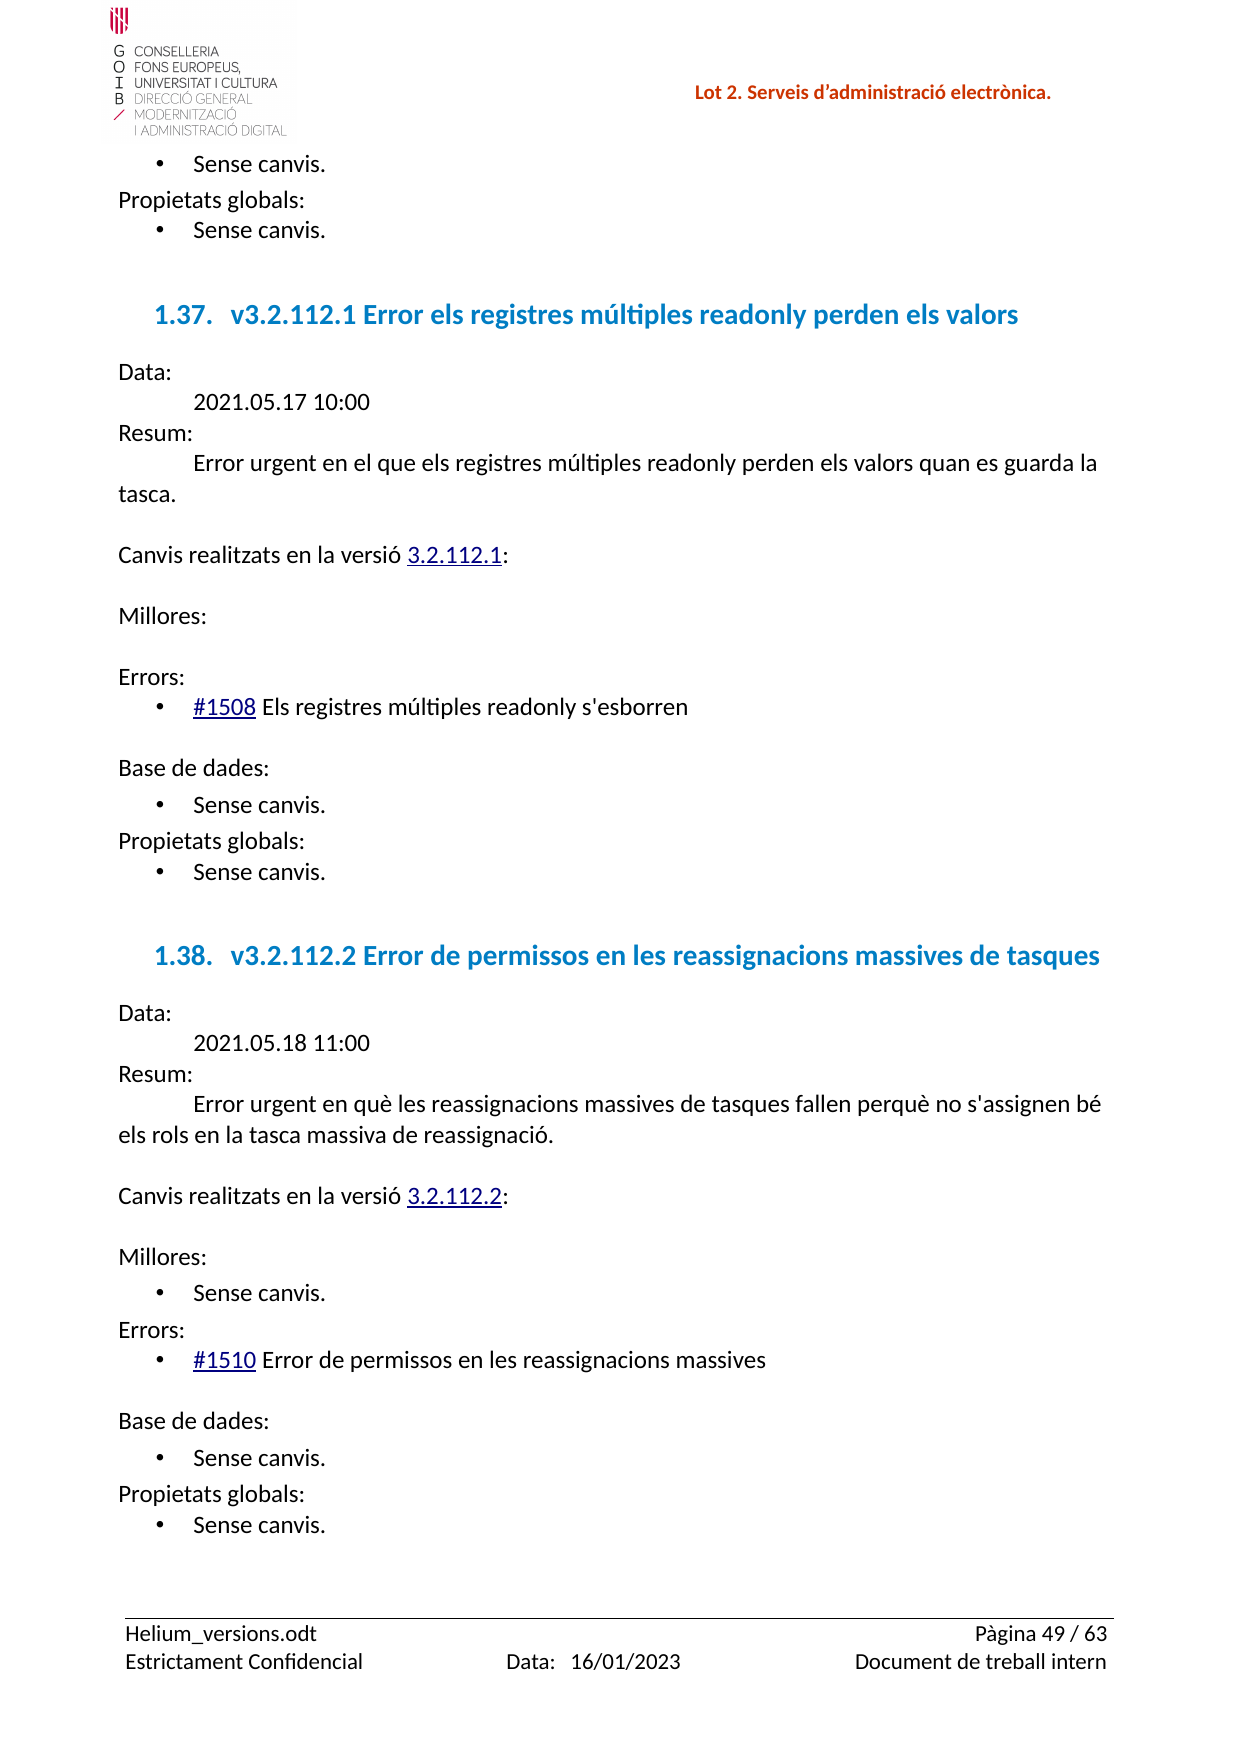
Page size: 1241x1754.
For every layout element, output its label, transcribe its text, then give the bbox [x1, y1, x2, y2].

text Propietats globals: [118, 184, 1122, 215]
list Sense canvis. [156, 789, 1122, 819]
list Sense canvis. [156, 856, 1122, 886]
text Millores: [118, 1241, 1122, 1271]
text Data: [118, 356, 1122, 386]
text Base de dades: [118, 752, 1122, 783]
text Data: [118, 997, 1122, 1027]
list Sense canvis. [156, 215, 1122, 245]
text Canvis realitzats en la versió 3.2.112.1: [118, 539, 1122, 569]
text 2021.05.17 10:00 [118, 386, 1122, 417]
text Resum: [118, 1058, 1122, 1088]
text Error urgent en què les reassignacions massives de tasques fallen perquè no s'assignen bé els rols en la tasca massiva de reassignació. [118, 1088, 1122, 1149]
text Canvis realitzats en la versió 3.2.112.2: [118, 1180, 1122, 1210]
text Propietats globals: [118, 1478, 1122, 1509]
subtitle v3.2.112.2 Error de permissos en les reassignacions massives de tasques [153, 937, 1122, 973]
subtitle v3.2.112.1 Error els registres múltiples readonly perden els valors [153, 296, 1122, 332]
text Errors: [118, 661, 1122, 691]
list Sense canvis. [156, 1277, 1122, 1308]
text Error urgent en el que els registres múltiples readonly perden els valors quan es guarda la tasca. [118, 447, 1122, 508]
list #1510 Error de permissos en les reassignacions massives [156, 1344, 1122, 1375]
text Base de dades: [118, 1405, 1122, 1436]
text Errors: [118, 1314, 1122, 1344]
text Propietats globals: [118, 825, 1122, 856]
text Resum: [118, 417, 1122, 447]
list #1508 Els registres múltiples readonly s'esborren [156, 691, 1122, 722]
list Sense canvis. [156, 1442, 1122, 1472]
text Millores: [118, 600, 1122, 630]
list Sense canvis. [156, 148, 1122, 178]
picture [100, 0, 297, 144]
text 2021.05.18 11:00 [118, 1027, 1122, 1058]
list Sense canvis. [156, 1509, 1122, 1539]
